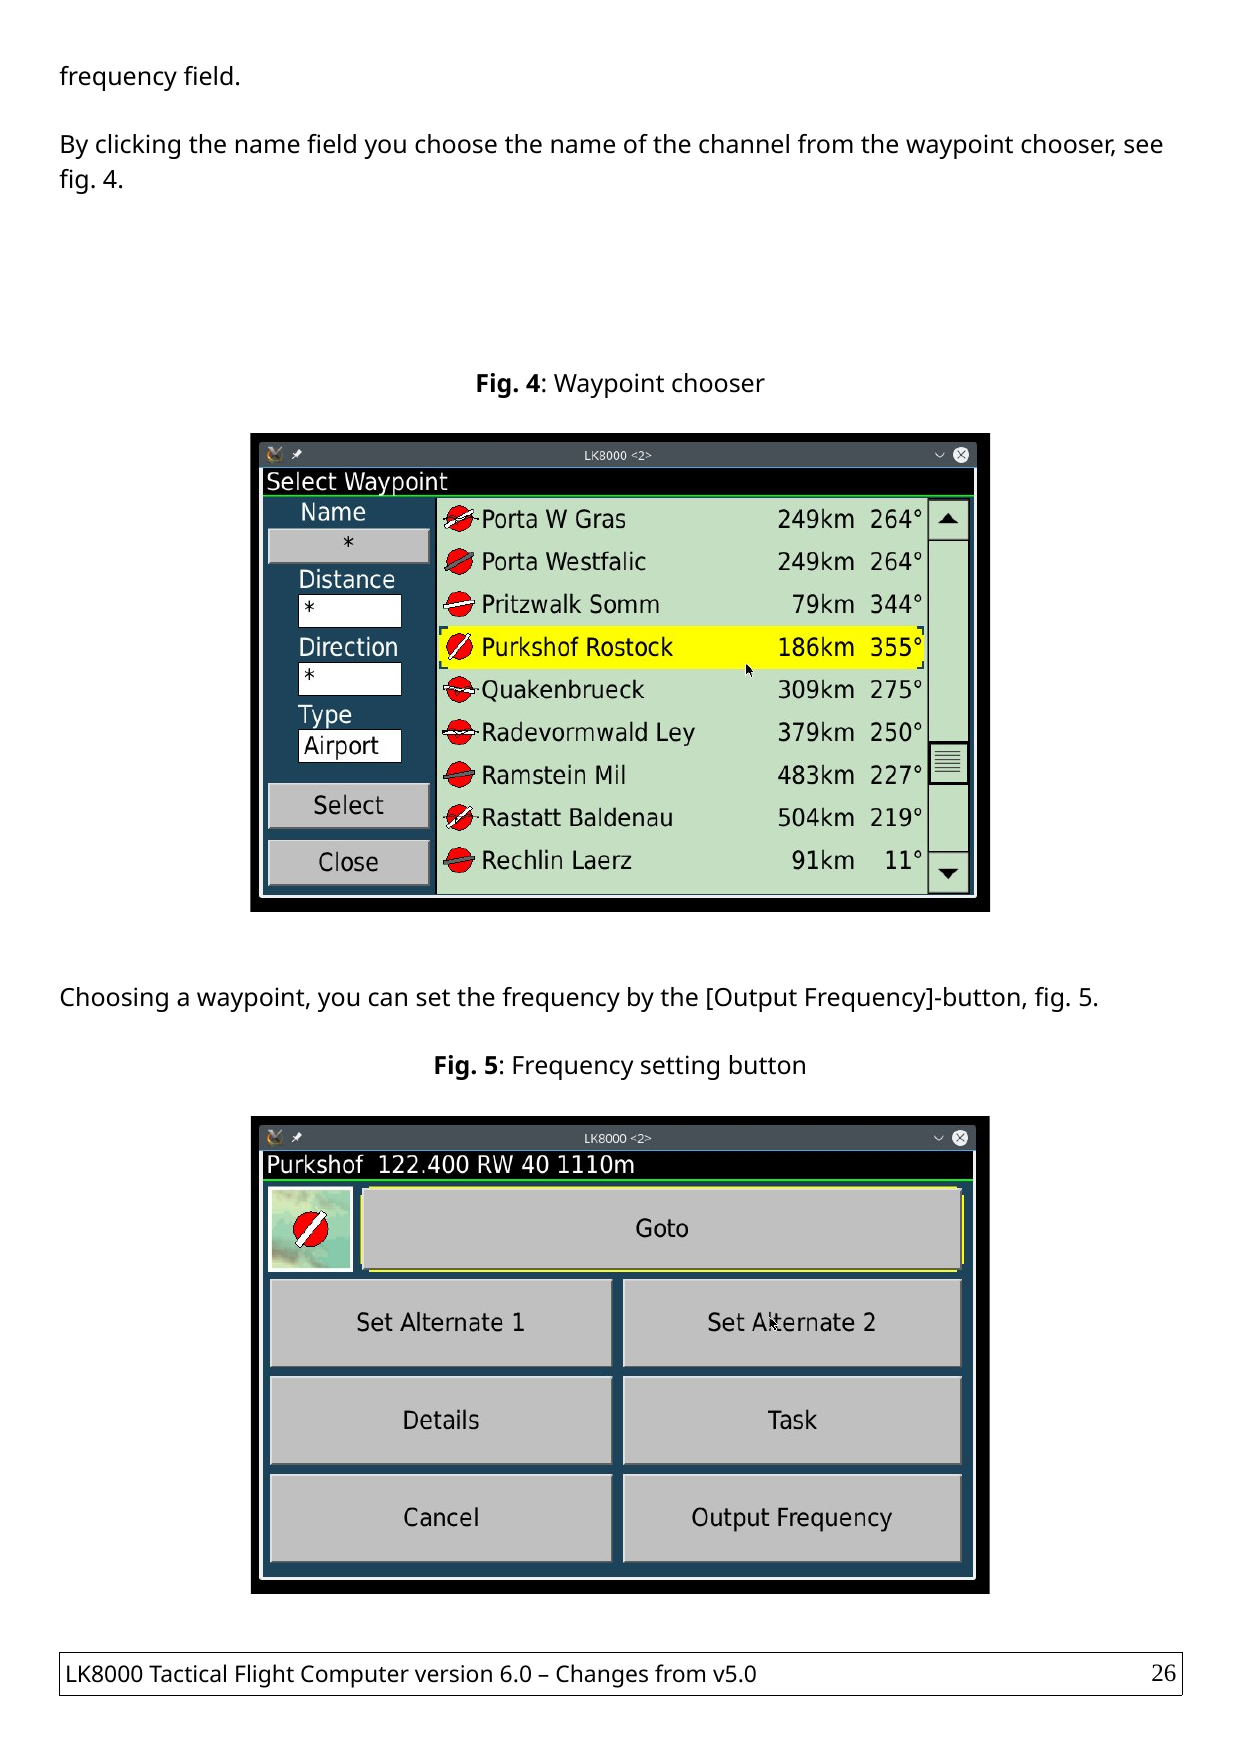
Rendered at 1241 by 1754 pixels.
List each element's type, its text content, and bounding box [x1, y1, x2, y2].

text Choosing a waypoint, you can set the frequency by the [Output Frequency]-button, fig. 5. [59, 980, 1181, 1014]
picture [250, 433, 990, 912]
text By clicking the name field you choose the name of the channel from the waypoint chooser, see fig. 4. [59, 127, 1181, 195]
text frequency field. [59, 59, 1181, 93]
text Fig. 4: Waypoint chooser [59, 366, 1181, 400]
text Fig. 5: Frequency setting button [59, 1048, 1181, 1082]
picture [250, 1116, 990, 1594]
